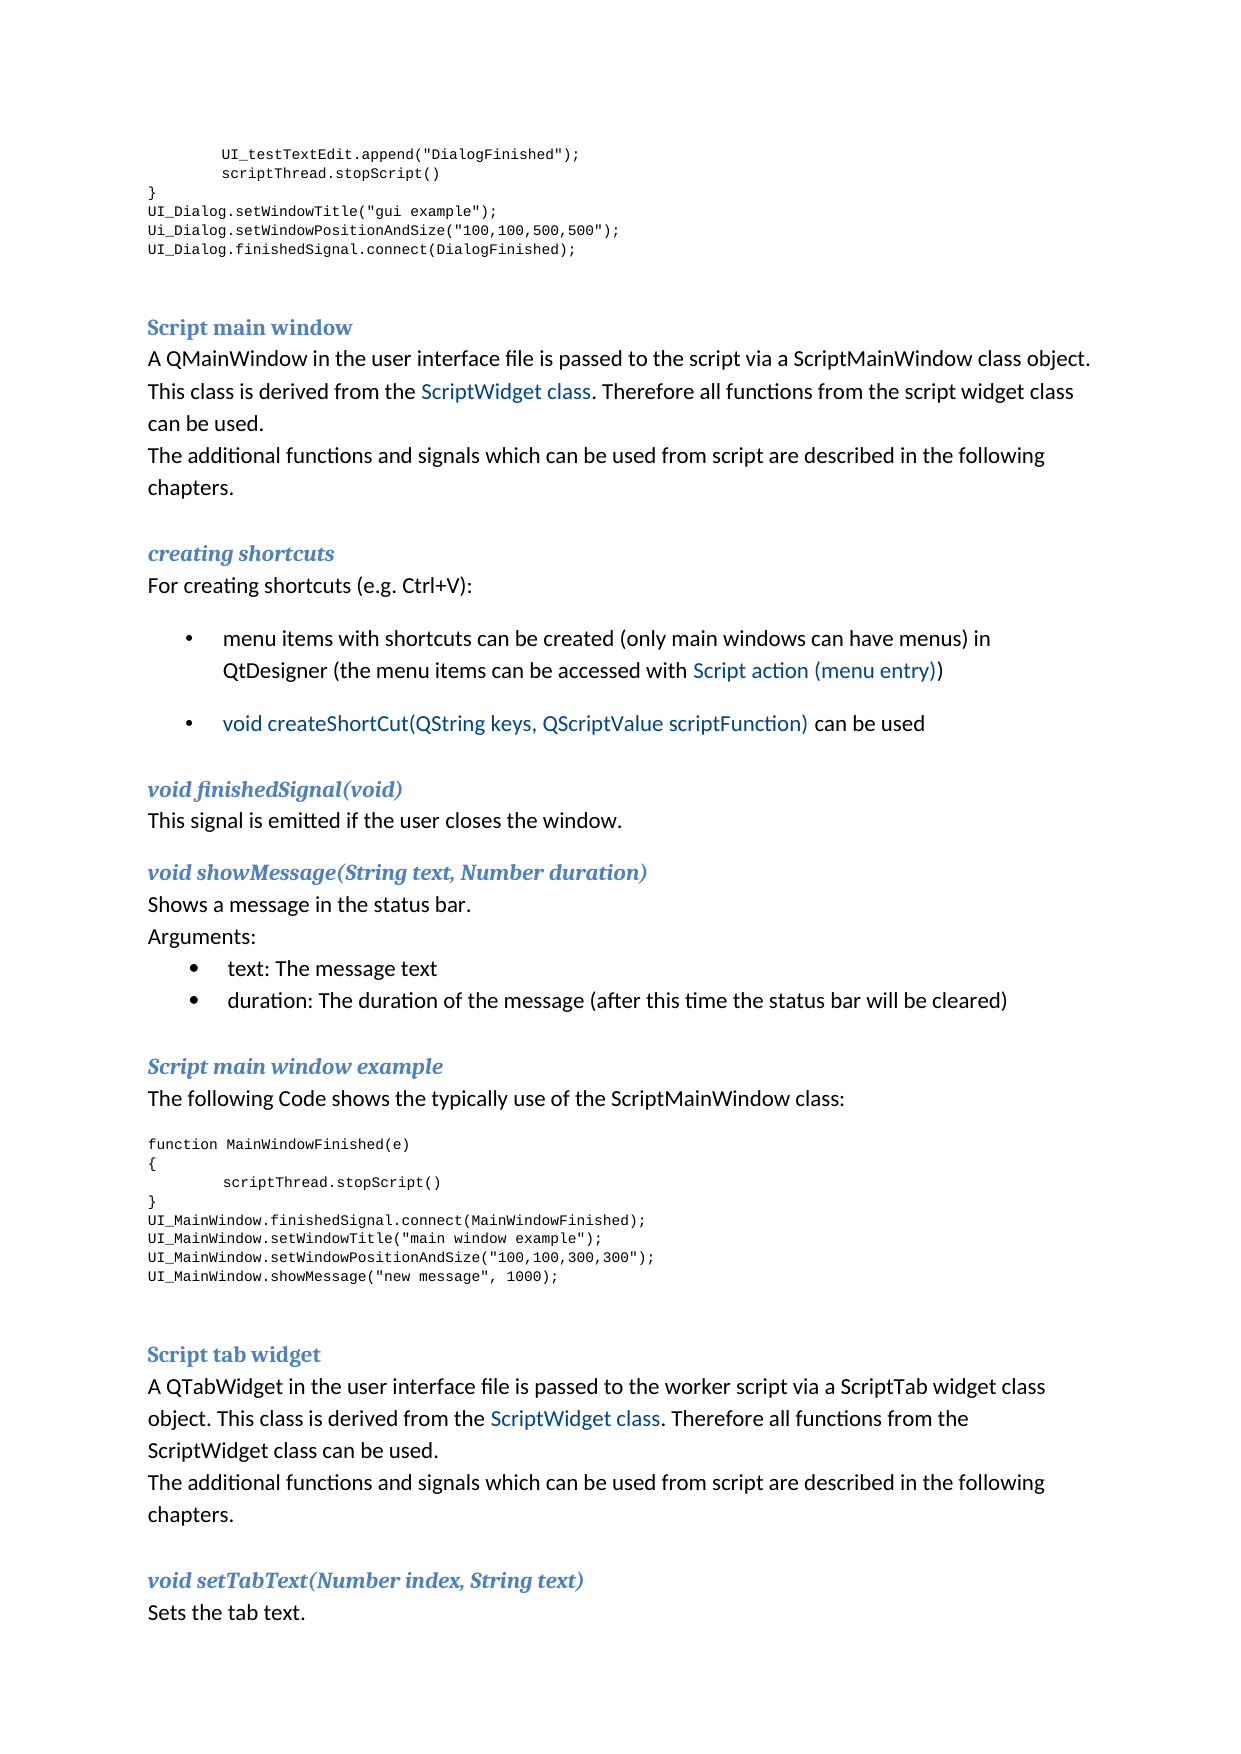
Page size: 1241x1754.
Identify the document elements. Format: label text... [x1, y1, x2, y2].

text UI_MainWindow.showMessage("new message", 1000); [148, 1269, 1093, 1286]
text } [148, 1194, 1093, 1210]
text scriptThread.stopScript() [148, 1175, 1093, 1191]
text Shows a message in the status bar. [148, 890, 1093, 918]
subtitle void setTabText(Number index, String text) [148, 1568, 1093, 1594]
text The additional functions and signals which can be used from script are described in the following chapters. [148, 1468, 1093, 1528]
subtitle Script main window [148, 314, 1093, 341]
text scriptThread.stopScript() [221, 167, 1093, 183]
list duration: The duration of the message (after this time the status bar will be cleared) [190, 986, 1093, 1014]
text Ui_Dialog.setWindowPositionAndSize("100,100,500,500"); [148, 223, 1093, 240]
text UI_MainWindow.setWindowTitle("main window example"); [148, 1232, 1093, 1248]
subtitle creating shortcuts [148, 541, 1093, 567]
text function MainWindowFinished(e) [148, 1137, 1093, 1153]
text { [148, 1156, 1093, 1172]
subtitle Script main window example [148, 1054, 1093, 1080]
text The additional functions and signals which can be used from script are described in the following chapters. [148, 441, 1093, 501]
text A QTabWidget in the user interface file is passed to the worker script via a ScriptTab widget class object. This class is derived from the ScriptWidget class. Therefore all functions from the ScriptWidget class can be used. [148, 1372, 1093, 1464]
text UI_Dialog.setWindowTitle("gui example"); [148, 204, 1093, 221]
text UI_Dialog.finishedSignal.connect(DialogFinished); [148, 242, 1093, 259]
text A QMainWindow in the user interface file is passed to the script via a ScriptMainWindow class object. This class is derived from the ScriptWidget class. Therefore all functions from the script widget class can be used. [148, 344, 1093, 437]
text The following Code shows the typically use of the ScriptMainWindow class: [148, 1084, 1093, 1112]
text UI_MainWindow.finishedSignal.connect(MainWindowFinished); [148, 1213, 1093, 1229]
text UI_MainWindow.setWindowPositionAndSize("100,100,300,300"); [148, 1251, 1093, 1267]
text Sets the tab text. [148, 1598, 1093, 1626]
subtitle void showMessage(String text, Number duration) [148, 859, 1093, 886]
subtitle void finishedSignal(void) [148, 776, 1093, 803]
list menu items with shortcuts can be created (only main windows can have menus) in QtDesigner (the menu items can be accessed with Script action (menu entry)) [185, 624, 1093, 684]
text Arguments: [148, 922, 1093, 950]
text } [148, 186, 1093, 202]
text For creating shortcuts (e.g. Ctrl+V): [148, 571, 1093, 599]
list text: The message text [190, 954, 1093, 982]
text This signal is emitted if the user closes the window. [148, 807, 1093, 834]
list void createShortCut(QString keys, QScriptValue scriptFunction) can be used [185, 709, 1093, 737]
subtitle Script tab widget [148, 1342, 1093, 1368]
text UI_testTextEdit.append("DialogFinished"); [221, 148, 1093, 164]
